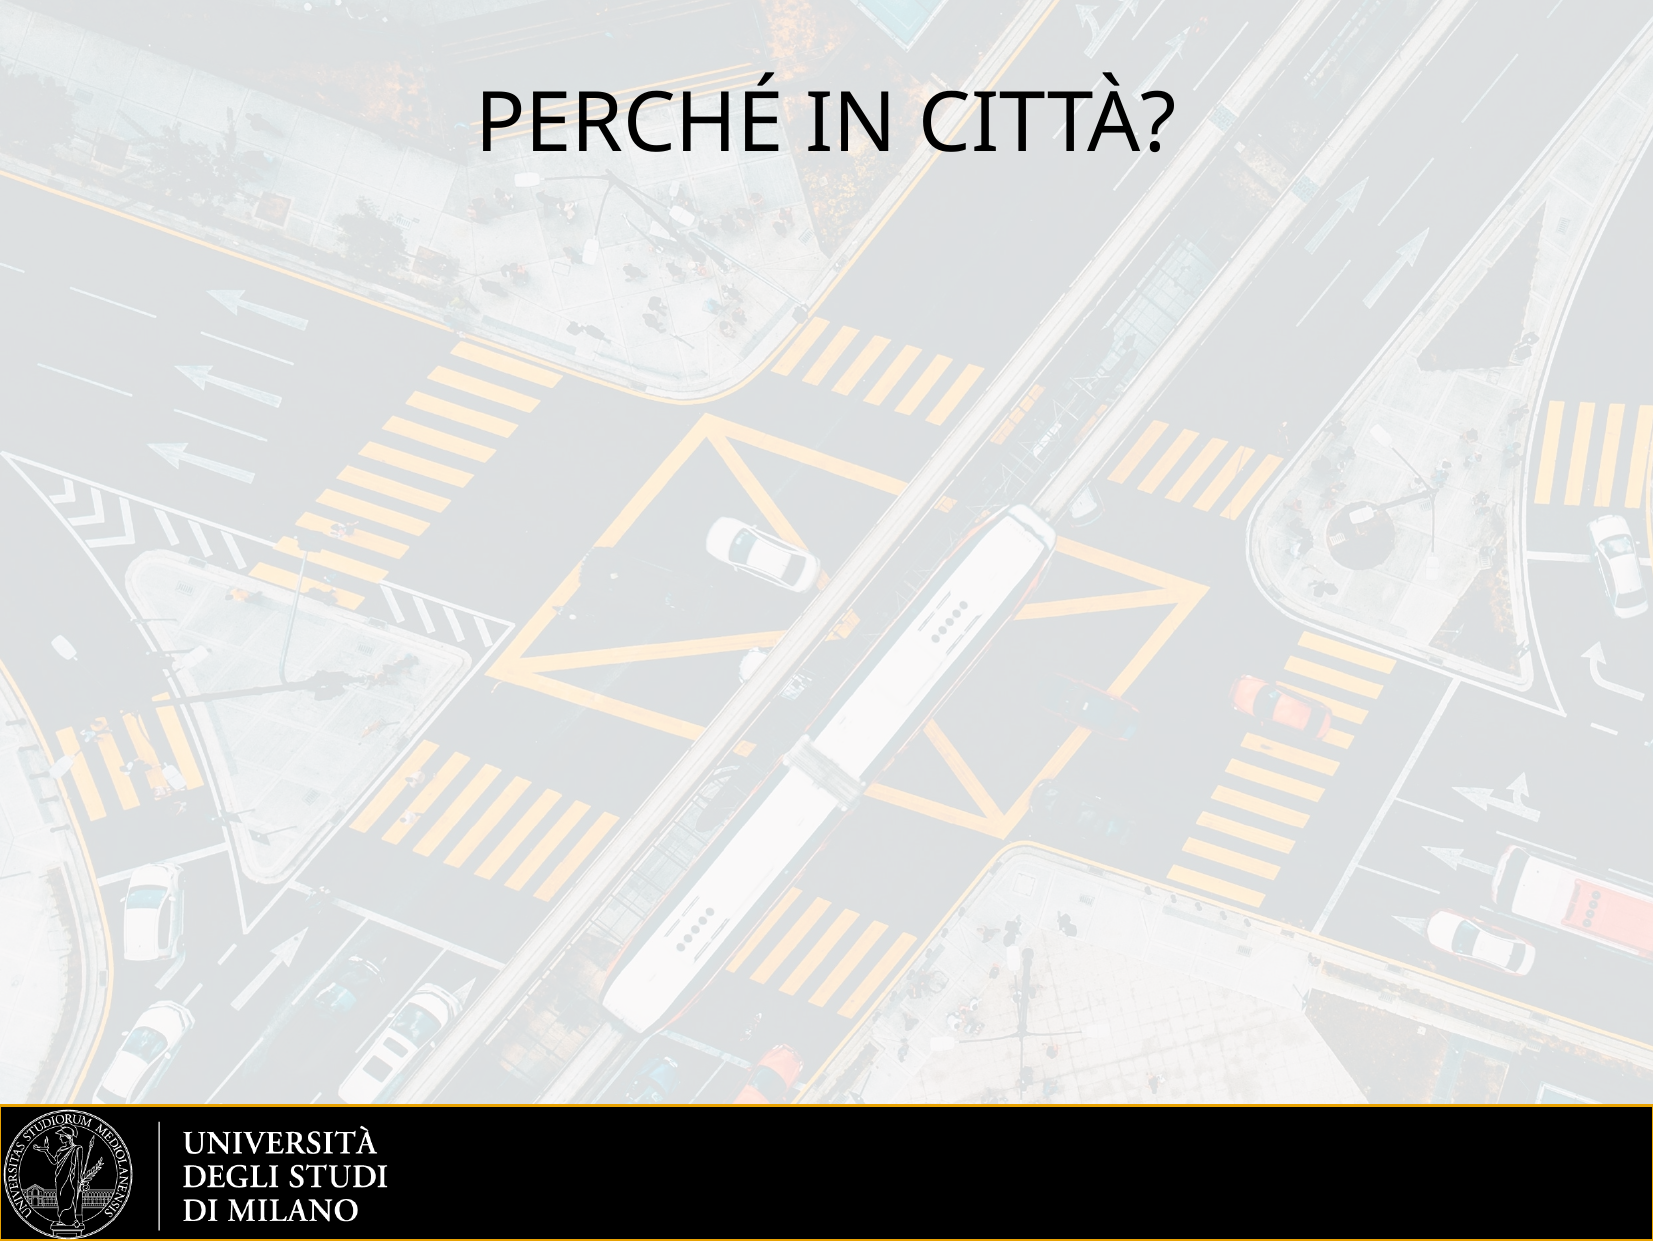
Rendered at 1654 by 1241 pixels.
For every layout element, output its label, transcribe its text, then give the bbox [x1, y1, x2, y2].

text_box [0, 1105, 1653, 1241]
picture [0, 1106, 391, 1241]
text_box PERCHÉ IN CITTÀ? [373, 54, 1280, 184]
